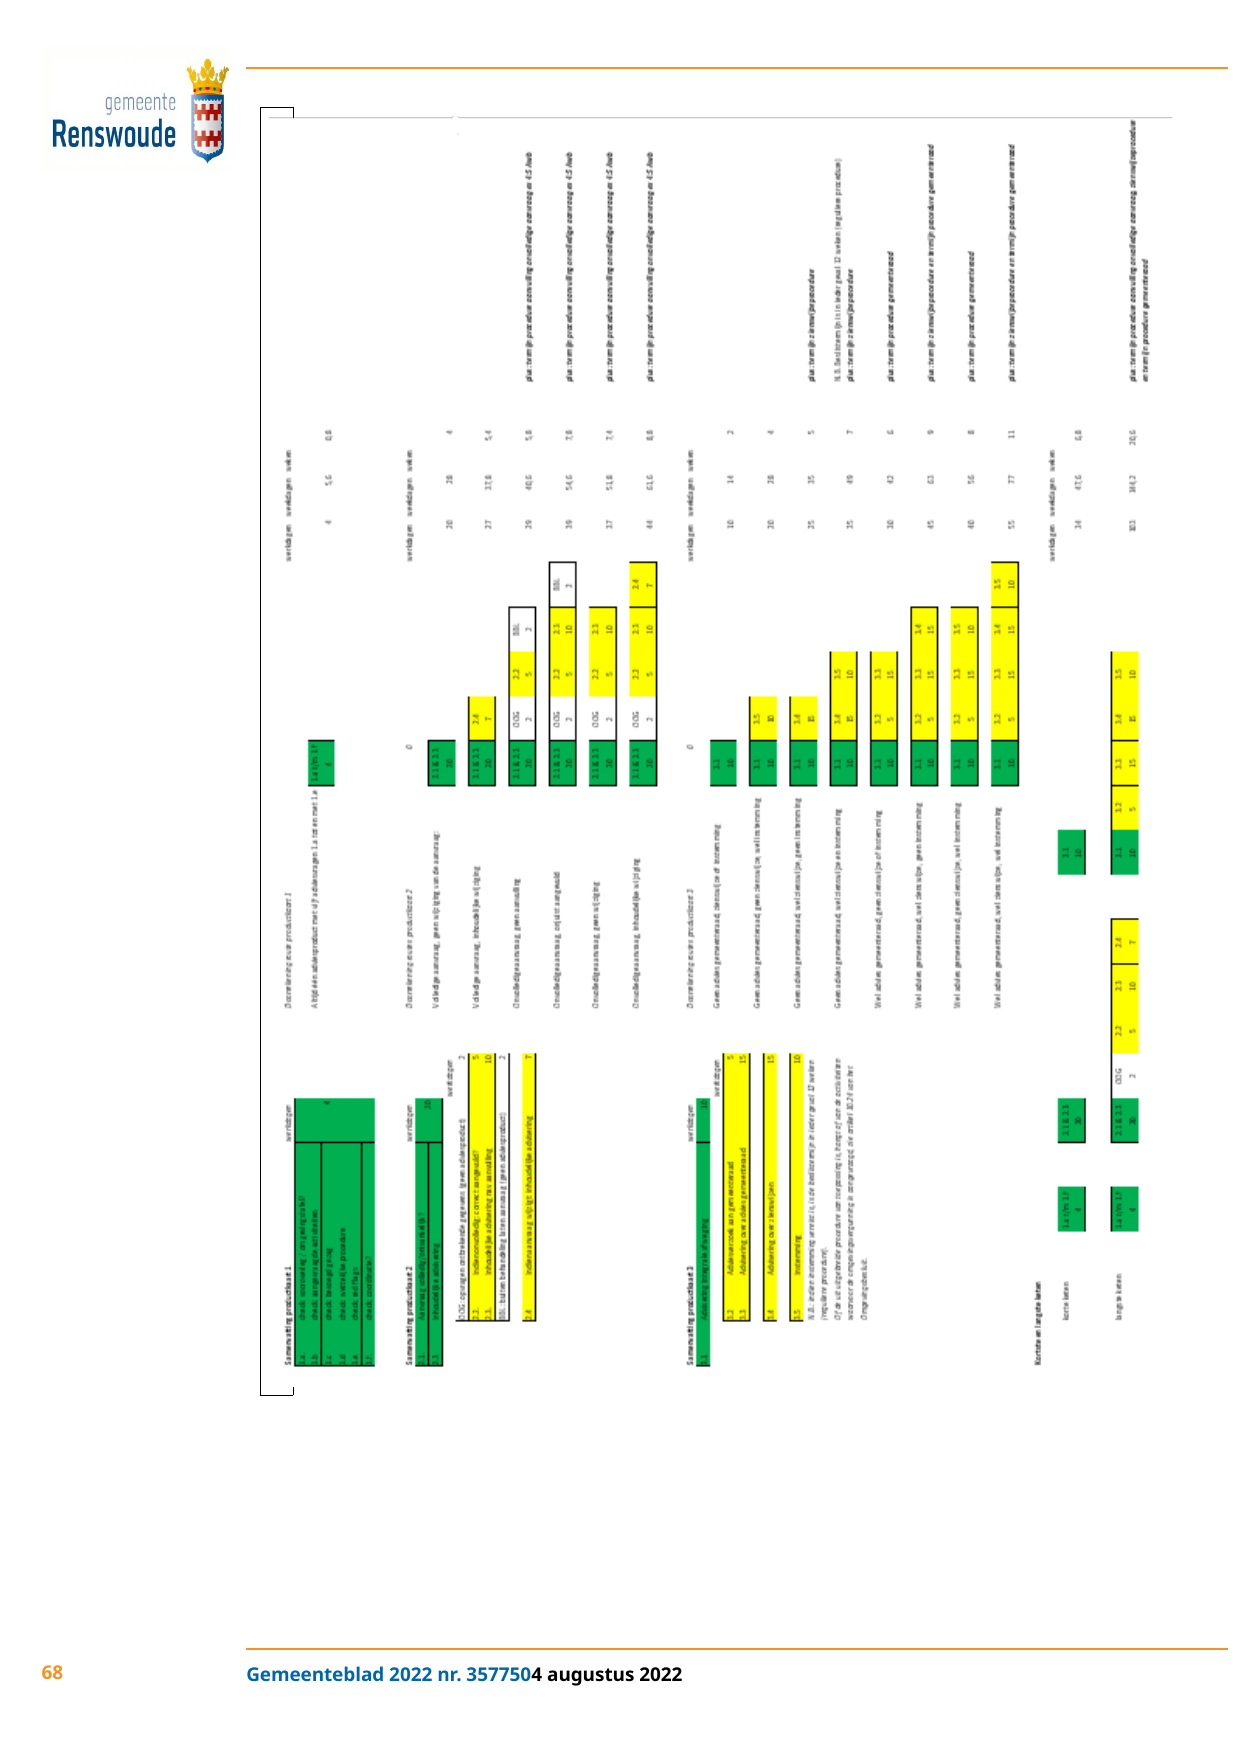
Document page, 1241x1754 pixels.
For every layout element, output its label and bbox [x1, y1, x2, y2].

picture [268, 115, 1173, 1387]
picture [41, 47, 231, 172]
